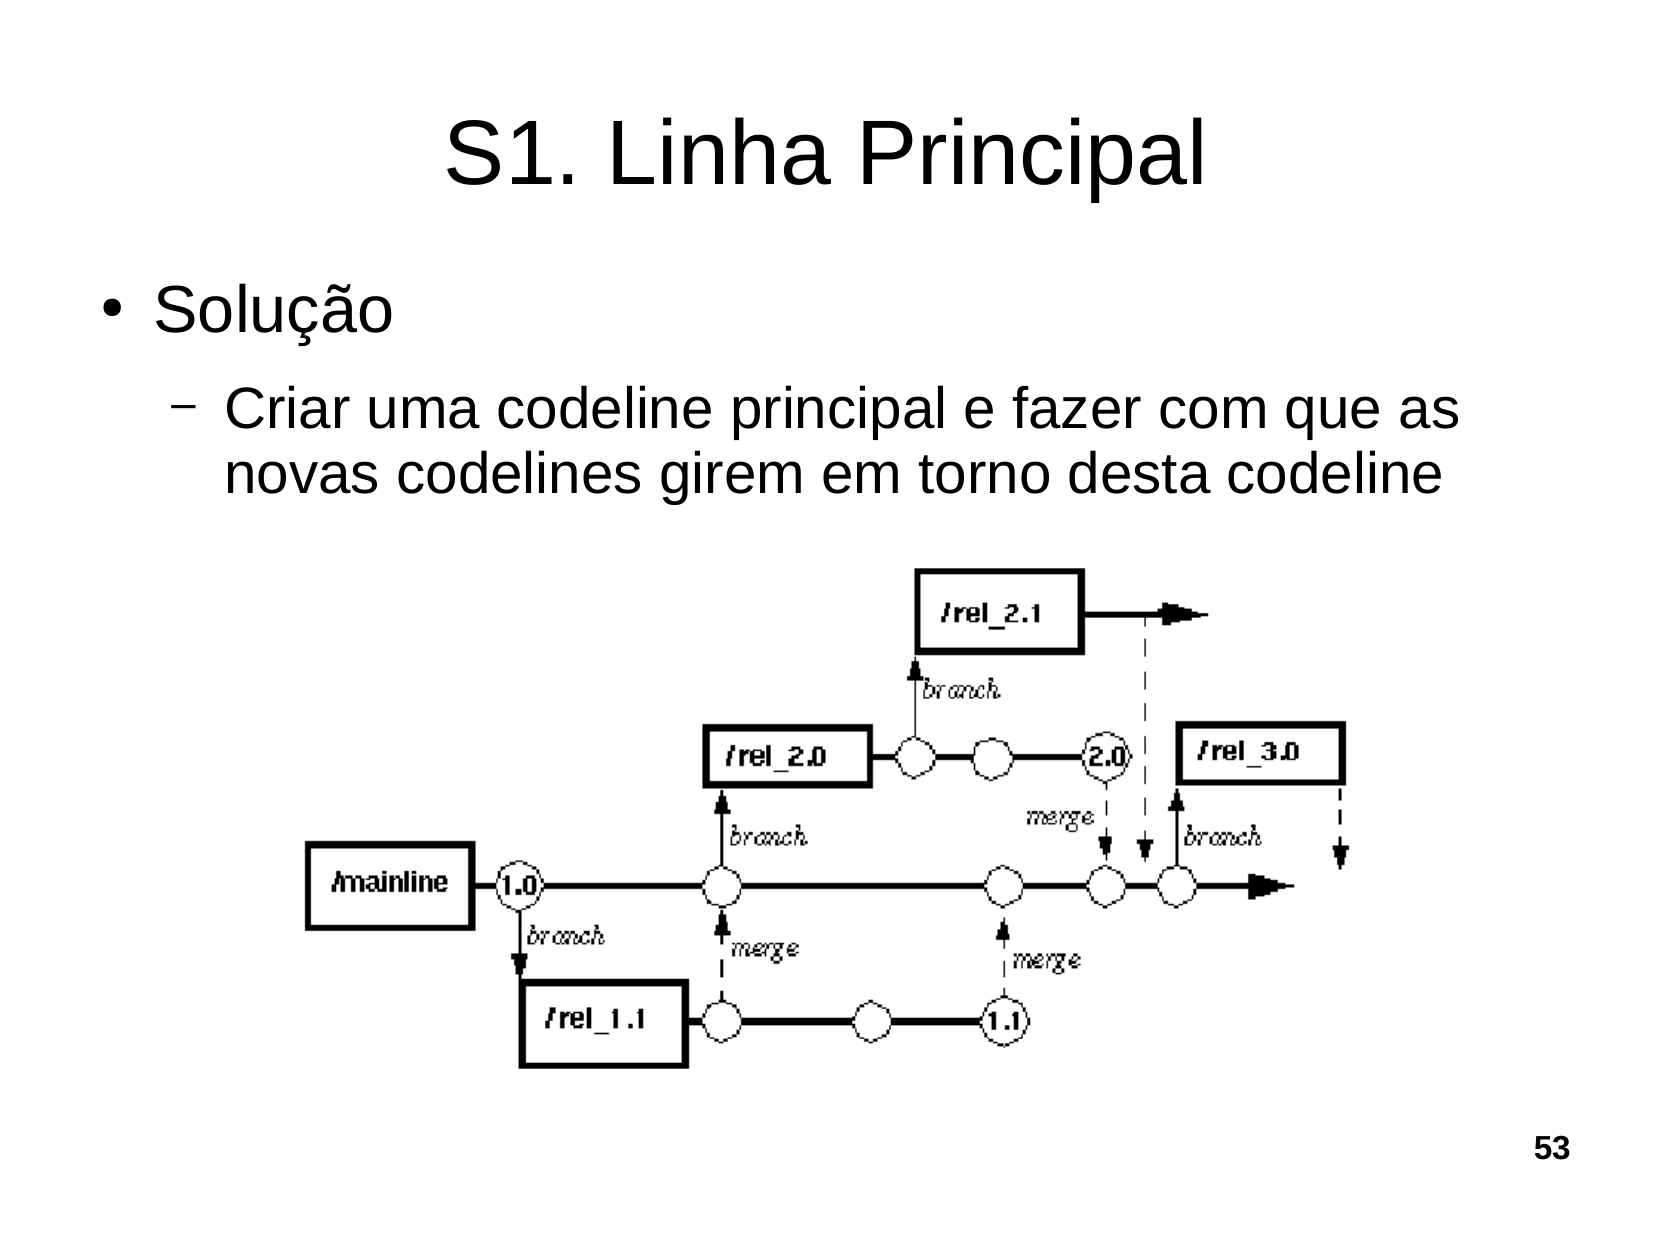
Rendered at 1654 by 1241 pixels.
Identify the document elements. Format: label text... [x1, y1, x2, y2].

title S1. Linha Principal [82, 49, 1571, 257]
list Solução Criar uma codeline principal e fazer com que as novas codelines girem em torno desta codeline [82, 271, 1571, 1123]
picture [283, 543, 1370, 1081]
